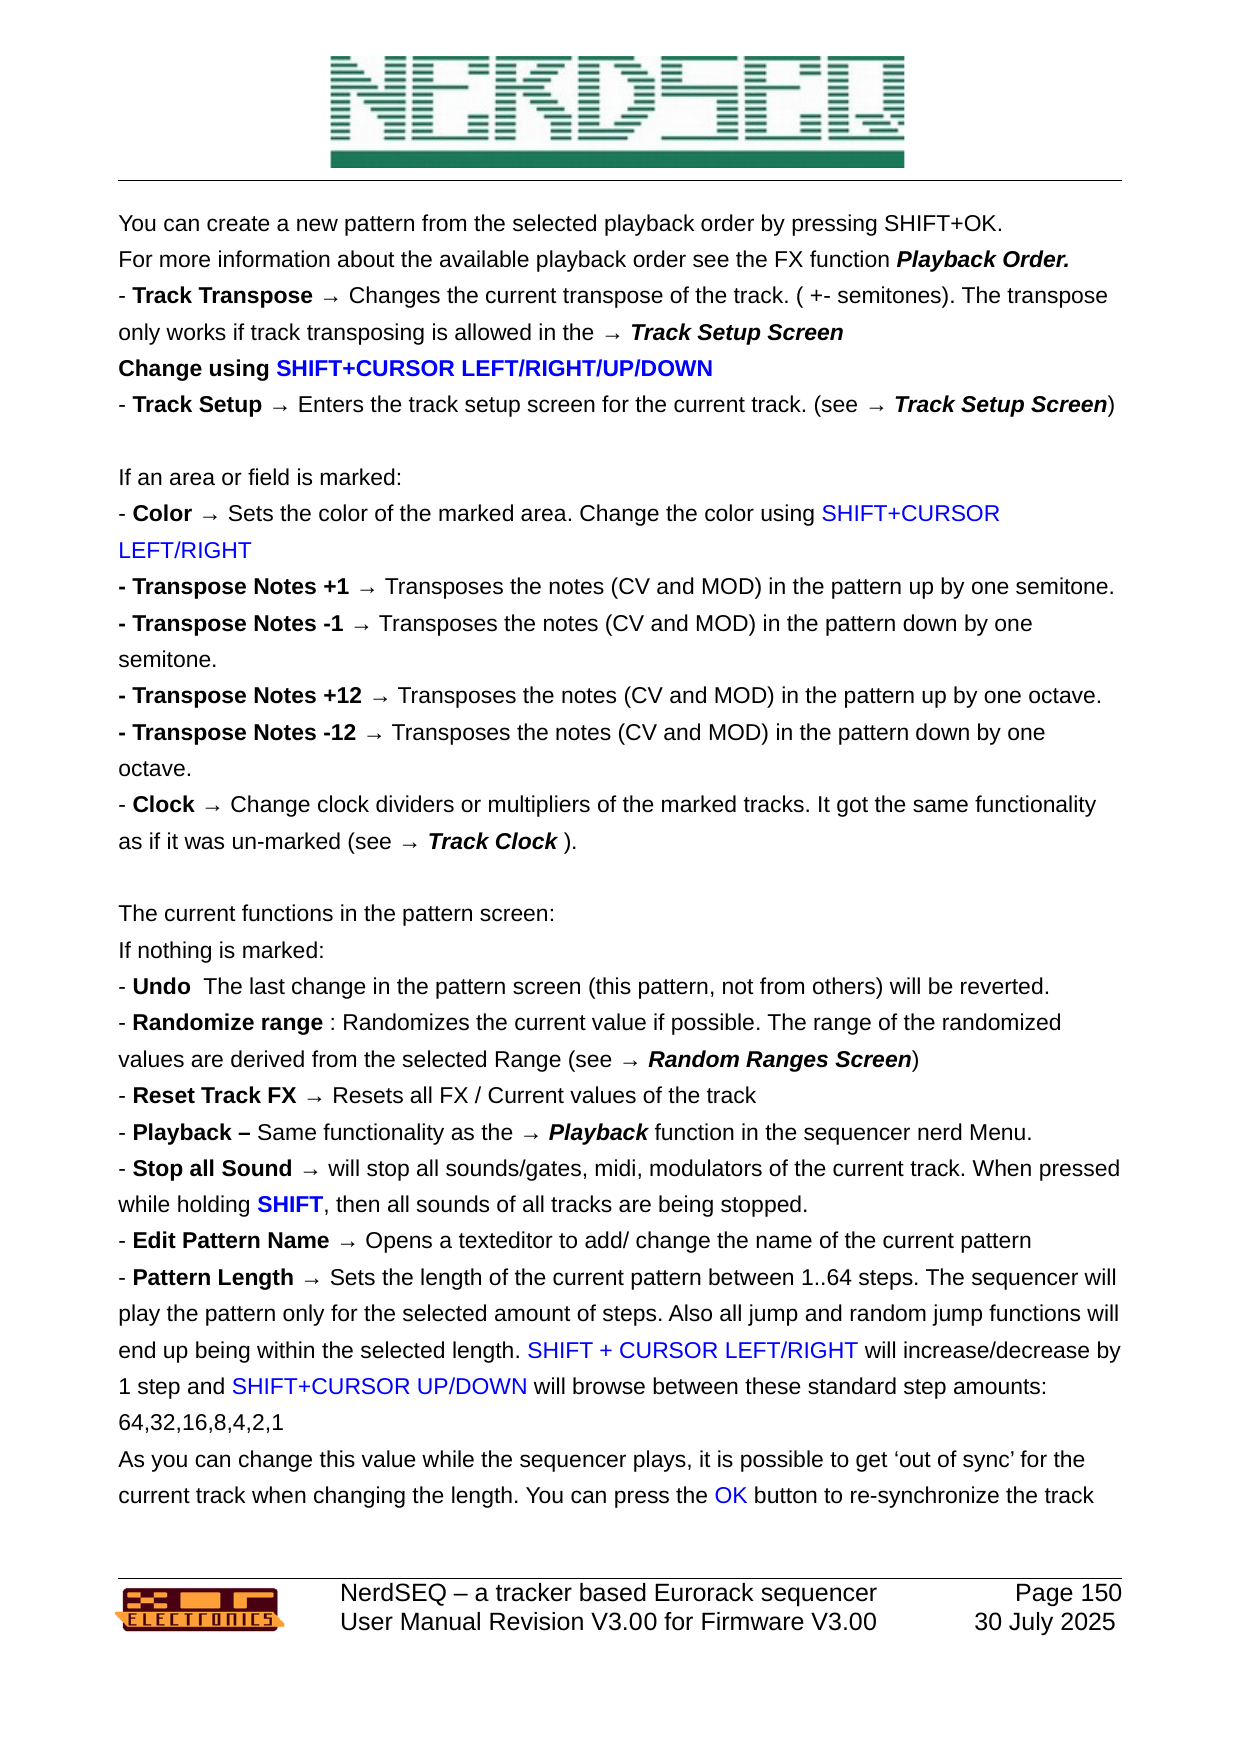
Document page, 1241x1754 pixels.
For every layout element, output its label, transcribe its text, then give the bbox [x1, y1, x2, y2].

text - Color → Sets the color of the marked area. Change the color using SHIFT+CURSOR LEFT/RIGHT [118, 500, 1122, 563]
text - Transpose Notes -1 → Transposes the notes (CV and MOD) in the pattern down by one semitone. [118, 609, 1122, 672]
text - Pattern Length → Sets the length of the current pattern between 1..64 steps. The sequencer will play the pattern only for the selected amount of steps. Also all jump and random jump functions will end up being within the selected length. SHIFT + CURSOR LEFT/RIGHT will increase/decrease by 1 step and SHIFT+CURSOR UP/DOWN will browse between these standard step amounts: 64,32,16,8,4,2,1 As you can change this value while the sequencer plays, it is possible to get ‘out of sync’ for the current track when changing the length. You can press the OK button to re-synchronize the track [118, 1264, 1122, 1508]
text - Edit Pattern Name → Opens a texteditor to add/ change the name of the current pattern [118, 1227, 1122, 1254]
picture [115, 1584, 285, 1634]
text - Clock → Change clock dividers or multipliers of the marked tracks. It got the same functionality as if it was un-marked (see → Track Clock ). [118, 791, 1122, 854]
text - Stop all Sound → will stop all sounds/gates, midi, modulators of the current track. When pressed while holding SHIFT, then all sounds of all tracks are being stopped. [118, 1155, 1122, 1217]
text You can create a new pattern from the selected playback order by pressing SHIFT+OK. For more information about the available playback order see the FX function Playback Order. [118, 209, 1122, 272]
text Change using SHIFT+CURSOR LEFT/RIGHT/UP/DOWN [118, 355, 1122, 381]
text - Transpose Notes +1 → Transposes the notes (CV and MOD) in the pattern up by one semitone. [118, 573, 1122, 599]
text - Track Transpose → Changes the current transpose of the track. ( +- semitones). The transpose only works if track transposing is allowed in the → Track Setup Screen [118, 282, 1122, 345]
text - Reset Track FX → Resets all FX / Current values of the track [118, 1082, 1122, 1108]
text - Undo The last change in the pattern screen (this pattern, not from others) will be reverted. [118, 973, 1122, 999]
text - Transpose Notes -12 → Transposes the notes (CV and MOD) in the pattern down by one octave. [118, 718, 1122, 781]
text - Playback – Same functionality as the → Playback function in the sequencer nerd Menu. [118, 1118, 1122, 1145]
text If nothing is marked: [118, 937, 1122, 963]
text If an area or field is marked: [118, 464, 1122, 490]
text - Transpose Notes +12 → Transposes the notes (CV and MOD) in the pattern up by one octave. [118, 682, 1122, 708]
text - Track Setup → Enters the track setup screen for the current track. (see → Track Setup Screen) [118, 391, 1122, 418]
picture [330, 56, 905, 168]
text The current functions in the pattern screen: [118, 900, 1122, 927]
text - Randomize range : Randomizes the current value if possible. The range of the randomized values are derived from the selected Range (see → Random Ranges Screen) [118, 1009, 1122, 1072]
